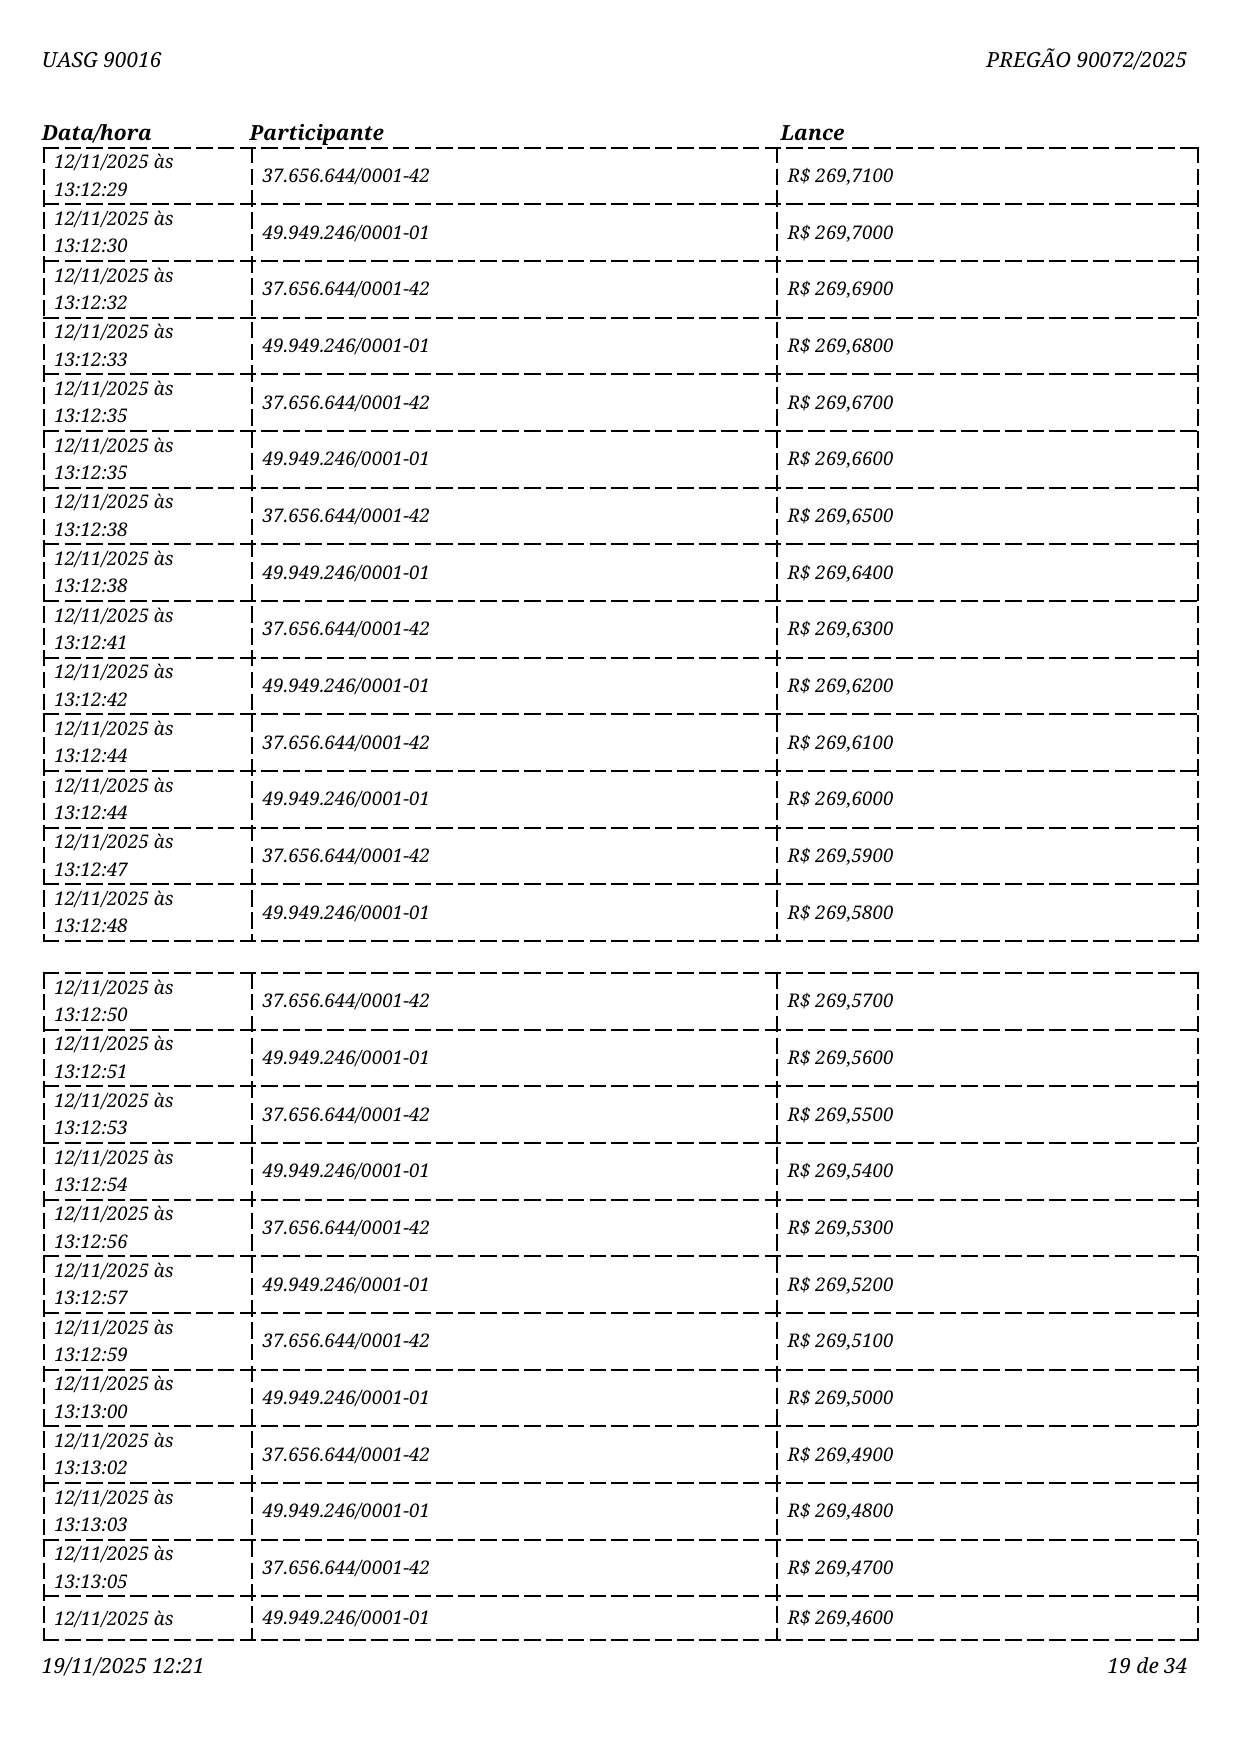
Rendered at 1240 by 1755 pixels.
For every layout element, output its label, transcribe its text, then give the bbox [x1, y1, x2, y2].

table_cell 12/11/2025 às 13:13:02 [44, 1425, 252, 1482]
table_cell 37.656.644/0001-42 [252, 1425, 777, 1482]
table_cell 12/11/2025 às 13:12:42 [44, 657, 252, 713]
table_cell 37.656.644/0001-42 [252, 1085, 777, 1142]
table_cell R$ 269,6900 [777, 260, 1198, 317]
table_cell R$ 269,4700 [777, 1539, 1198, 1595]
table_cell 12/11/2025 às 13:12:59 [44, 1312, 252, 1368]
table_header 37.656.644/0001-42 [252, 972, 777, 1028]
table_cell 12/11/2025 às 13:12:47 [44, 827, 252, 883]
table_cell 12/11/2025 às 13:12:53 [44, 1085, 252, 1142]
table_cell 12/11/2025 às 13:12:35 [44, 430, 252, 487]
table_cell 12/11/2025 às 13:12:35 [44, 373, 252, 430]
table_cell 49.949.246/0001-01 [252, 1482, 777, 1538]
table_cell 12/11/2025 às 13:12:32 [44, 260, 252, 317]
table_cell 12/11/2025 às [44, 1595, 252, 1639]
table_cell 37.656.644/0001-42 [252, 487, 777, 543]
table_cell R$ 269,7100 [777, 147, 1198, 203]
table_cell 12/11/2025 às 13:12:44 [44, 713, 252, 770]
table_cell R$ 269,4800 [777, 1482, 1198, 1538]
table_cell R$ 269,4900 [777, 1425, 1198, 1482]
table_cell 12/11/2025 às 13:12:48 [44, 883, 252, 940]
table_cell R$ 269,5200 [777, 1255, 1198, 1312]
table_cell R$ 269,6500 [777, 487, 1198, 543]
table_cell 12/11/2025 às 13:13:03 [44, 1482, 252, 1538]
table_cell 49.949.246/0001-01 [252, 770, 777, 827]
table_cell 12/11/2025 às 13:12:41 [44, 600, 252, 657]
table_cell 12/11/2025 às 13:12:38 [44, 543, 252, 600]
table_cell R$ 269,5500 [777, 1085, 1198, 1142]
table_cell 49.949.246/0001-01 [252, 430, 777, 487]
table_cell 49.949.246/0001-01 [252, 1029, 777, 1085]
table_cell 37.656.644/0001-42 [252, 713, 777, 770]
table_cell 12/11/2025 às 13:12:30 [44, 203, 252, 260]
table_cell R$ 269,5300 [777, 1199, 1198, 1255]
table_cell R$ 269,6300 [777, 600, 1198, 657]
table_cell R$ 269,5100 [777, 1312, 1198, 1368]
table_cell 37.656.644/0001-42 [252, 600, 777, 657]
table_cell 37.656.644/0001-42 [252, 827, 777, 883]
table_cell R$ 269,4600 [777, 1595, 1198, 1639]
table_cell 49.949.246/0001-01 [252, 543, 777, 600]
table_cell 37.656.644/0001-42 [252, 1312, 777, 1368]
table_cell R$ 269,5800 [777, 883, 1198, 940]
table_cell 12/11/2025 às 13:12:38 [44, 487, 252, 543]
table_cell 37.656.644/0001-42 [252, 1539, 777, 1595]
table_cell R$ 269,5000 [777, 1369, 1198, 1425]
table_cell 12/11/2025 às 13:12:54 [44, 1142, 252, 1198]
table_cell 49.949.246/0001-01 [252, 883, 777, 940]
table_cell 37.656.644/0001-42 [252, 147, 777, 203]
table_cell 12/11/2025 às 13:13:05 [44, 1539, 252, 1595]
table_cell 12/11/2025 às 13:12:51 [44, 1029, 252, 1085]
table_cell 37.656.644/0001-42 [252, 373, 777, 430]
table_cell 49.949.246/0001-01 [252, 203, 777, 260]
table_cell 12/11/2025 às 13:12:56 [44, 1199, 252, 1255]
table_cell R$ 269,6800 [777, 317, 1198, 373]
table_cell R$ 269,5400 [777, 1142, 1198, 1198]
table_cell R$ 269,7000 [777, 203, 1198, 260]
table_cell 49.949.246/0001-01 [252, 1255, 777, 1312]
table_cell R$ 269,6400 [777, 543, 1198, 600]
table_cell 12/11/2025 às 13:12:44 [44, 770, 252, 827]
table_cell 12/11/2025 às 13:12:57 [44, 1255, 252, 1312]
table_cell R$ 269,5600 [777, 1029, 1198, 1085]
table_cell 37.656.644/0001-42 [252, 260, 777, 317]
table_cell 12/11/2025 às 13:12:33 [44, 317, 252, 373]
table_cell R$ 269,6600 [777, 430, 1198, 487]
table_header R$ 269,5700 [777, 972, 1198, 1028]
table_cell R$ 269,6200 [777, 657, 1198, 713]
table_cell 12/11/2025 às 13:13:00 [44, 1369, 252, 1425]
table_cell 49.949.246/0001-01 [252, 1369, 777, 1425]
table_header 12/11/2025 às 13:12:50 [44, 972, 252, 1028]
table_cell 37.656.644/0001-42 [252, 1199, 777, 1255]
table_cell 49.949.246/0001-01 [252, 657, 777, 713]
table_cell R$ 269,6100 [777, 713, 1198, 770]
table_cell 49.949.246/0001-01 [252, 317, 777, 373]
table_cell 12/11/2025 às 13:12:29 [44, 147, 252, 203]
table_cell 49.949.246/0001-01 [252, 1595, 777, 1639]
table_cell R$ 269,6700 [777, 373, 1198, 430]
table_cell R$ 269,5900 [777, 827, 1198, 883]
table_cell 49.949.246/0001-01 [252, 1142, 777, 1198]
table_cell R$ 269,6000 [777, 770, 1198, 827]
